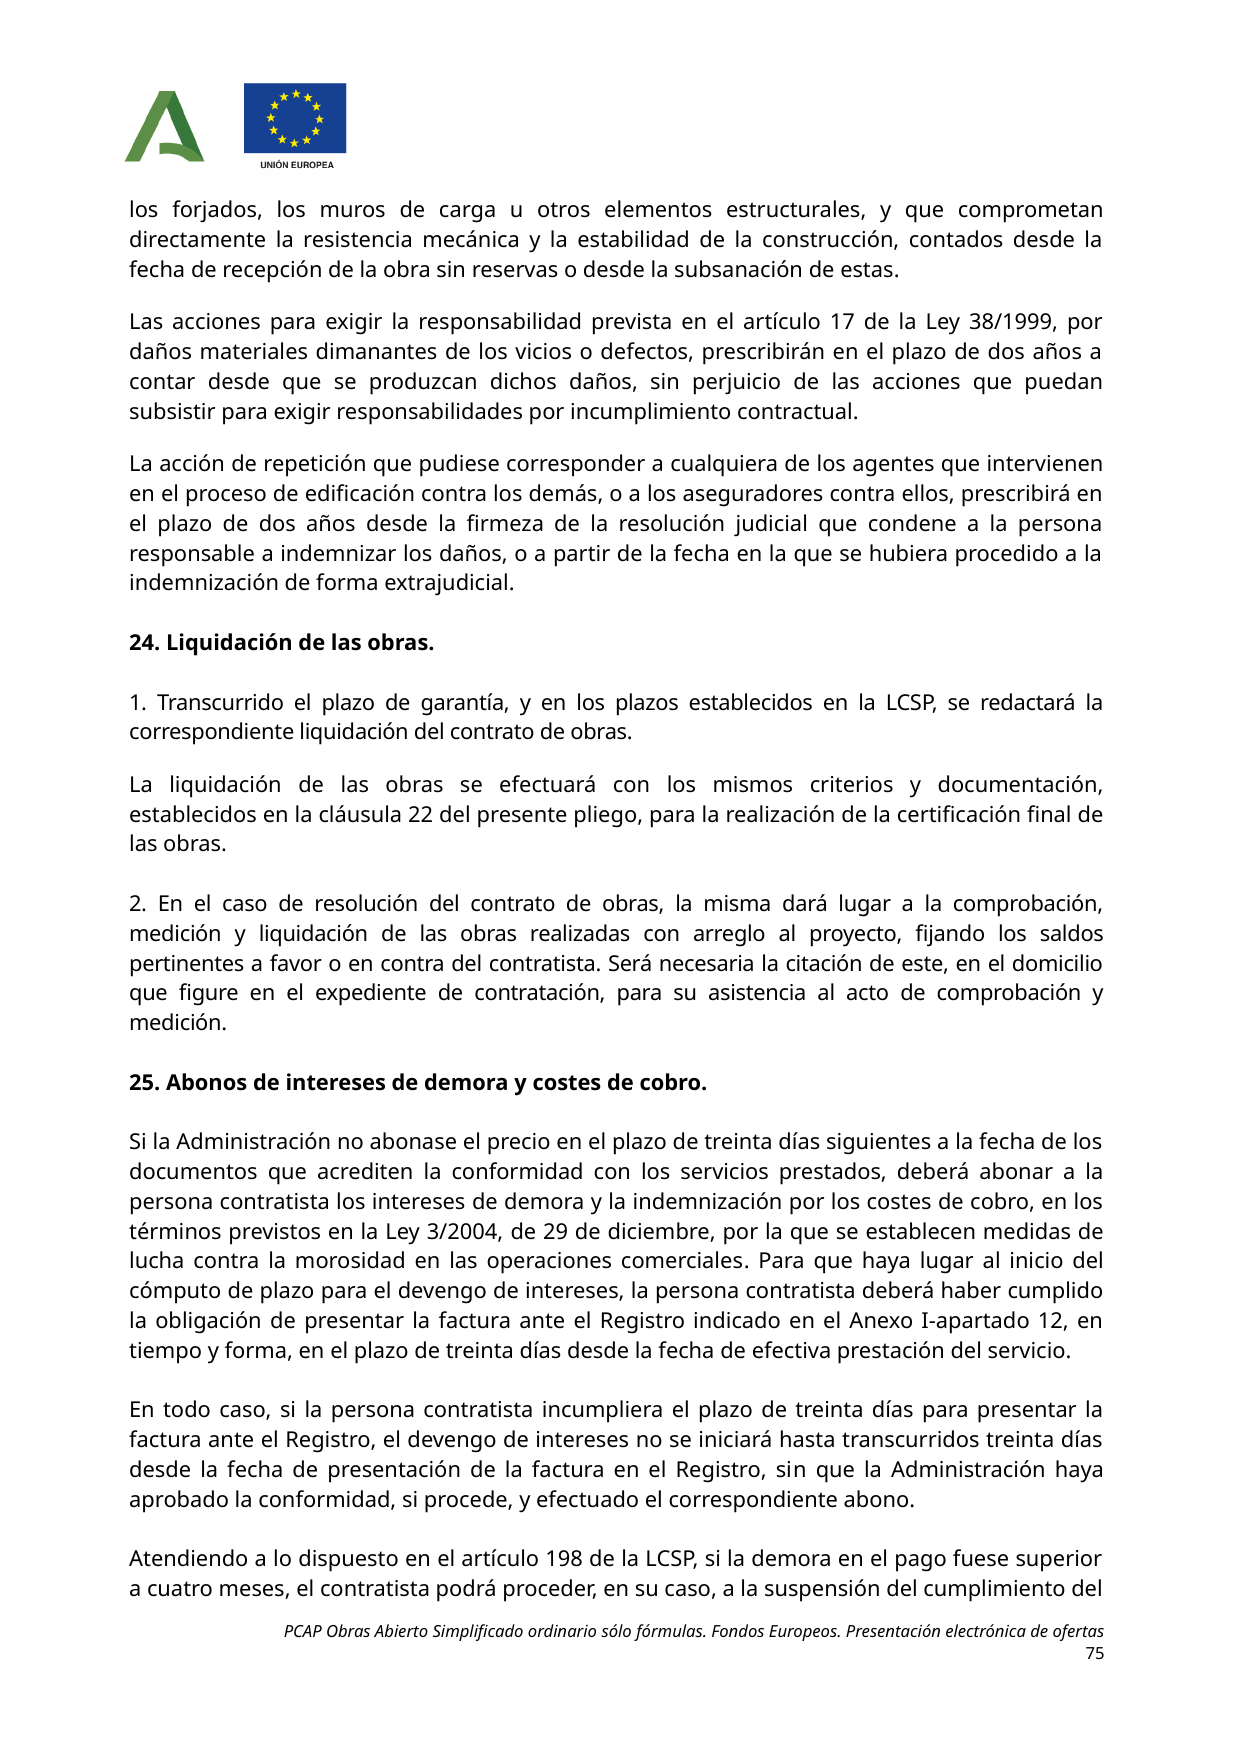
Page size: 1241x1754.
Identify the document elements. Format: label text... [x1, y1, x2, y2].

picture [120, 86, 209, 166]
text 1. Transcurrido el plazo de garantía, y en los plazos establecidos en la LCSP, se redactará la correspondiente liquidación del contrato de obras. [129, 687, 1104, 746]
text Atendiendo a lo dispuesto en el artículo 198 de la LCSP, si la demora en el pago fuese superior a cuatro meses, el contratista podrá proceder, en su caso, a la suspensión del cumplimiento del [129, 1543, 1104, 1603]
text los forjados, los muros de carga u otros elementos estructurales, y que comprometan directamente la resistencia mecánica y la estabilidad de la construcción, contados desde la fecha de recepción de la obra sin reservas o desde la subsanación de estas. [129, 194, 1104, 284]
text 2. En el caso de resolución del contrato de obras, la misma dará lugar a la comprobación, medición y liquidación de las obras realizadas con arreglo al proyecto, fijando los saldos pertinentes a favor o en contra del contratista. Será necesaria la citación de este, en el domicilio que figure en el expediente de contratación, para su asistencia al acto de comprobación y medición. [129, 888, 1104, 1037]
picture [232, 78, 358, 176]
text Si la Administración no abonase el precio en el plazo de treinta días siguientes a la fecha de los documentos que acrediten la conformidad con los servicios prestados, deberá abonar a la persona contratista los intereses de demora y la indemnización por los costes de cobro, en los términos previstos en la Ley 3/2004, de 29 de diciembre, por la que se establecen medidas de lucha contra la morosidad en las operaciones comerciales. Para que haya lugar al inicio del cómputo de plazo para el devengo de intereses, la persona contratista deberá haber cumplido la obligación de presentar la factura ante el Registro indicado en el Anexo I-apartado 12, en tiempo y forma, en el plazo de treinta días desde la fecha de efectiva prestación del servicio. [129, 1126, 1104, 1365]
text La liquidación de las obras se efectuará con los mismos criterios y documentación, establecidos en la cláusula 22 del presente pliego, para la realización de la certificación final de las obras. [129, 769, 1104, 858]
text La acción de repetición que pudiese corresponder a cualquiera de los agentes que intervienen en el proceso de edificación contra los demás, o a los aseguradores contra ellos, prescribirá en el plazo de dos años desde la firmeza de la resolución judicial que condene a la persona responsable a indemnizar los daños, o a partir de la fecha en la que se hubiera procedido a la indemnización de forma extrajudicial. [129, 448, 1104, 597]
text 24. Liquidación de las obras. [129, 627, 1104, 657]
text 25. Abonos de intereses de demora y costes de cobro. [129, 1067, 1104, 1097]
text En todo caso, si la persona contratista incumpliera el plazo de treinta días para presentar la factura ante el Registro, el devengo de intereses no se iniciará hasta transcurridos treinta días desde la fecha de presentación de la factura en el Registro, sin que la Administración haya aprobado la conformidad, si procede, y efectuado el correspondiente abono. [129, 1394, 1104, 1514]
text Las acciones para exigir la responsabilidad prevista en el artículo 17 de la Ley 38/1999, por daños materiales dimanantes de los vicios o defectos, prescribirán en el plazo de dos años a contar desde que se produzcan dichos daños, sin perjuicio de las acciones que puedan subsistir para exigir responsabilidades por incumplimiento contractual. [129, 306, 1104, 426]
